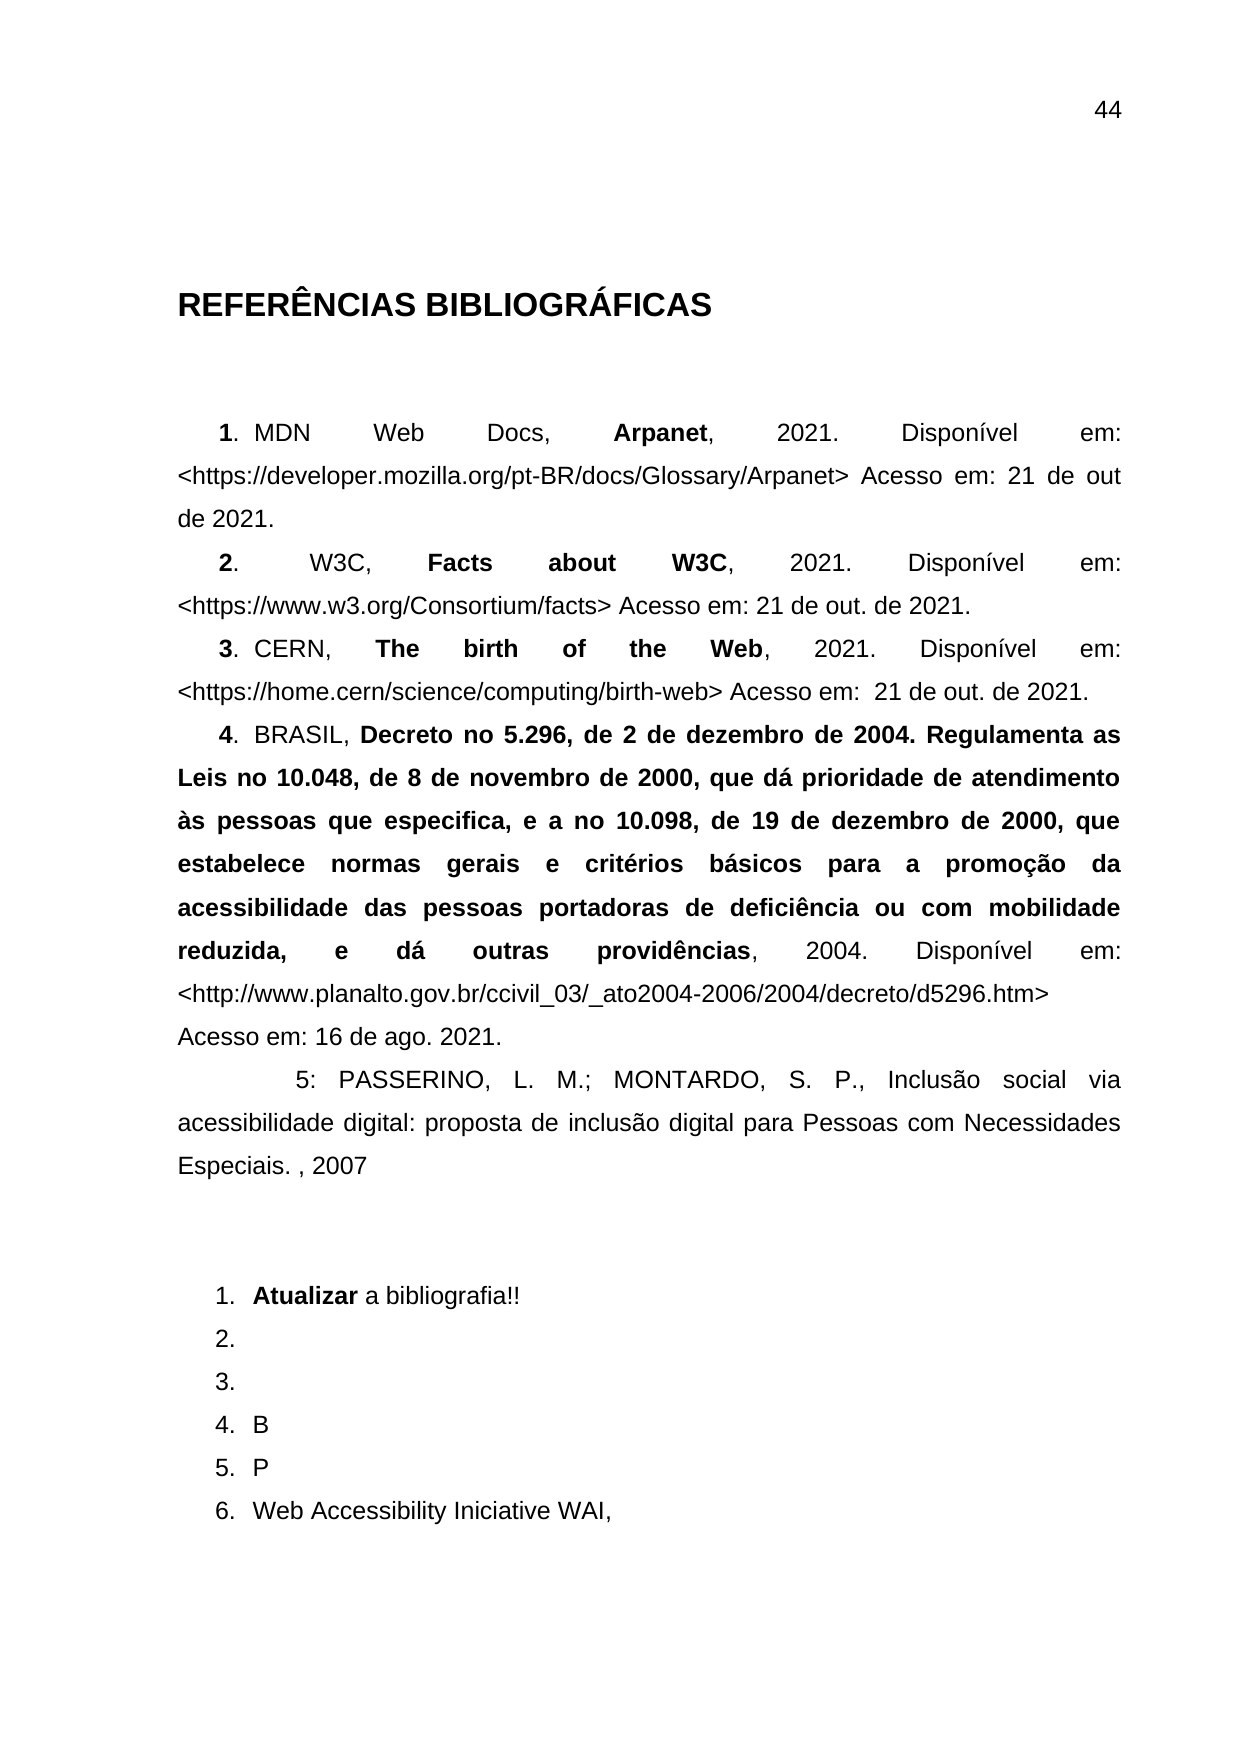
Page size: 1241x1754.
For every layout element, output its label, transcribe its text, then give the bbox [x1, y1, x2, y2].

list Web Accessibility Iniciative WAI, [215, 1496, 1122, 1525]
list Atualizar a bibliografia!! [215, 1281, 1122, 1309]
text REFERÊNCIAS BIBLIOGRÁFICAS [177, 286, 1122, 324]
list B [215, 1410, 1122, 1439]
text 4. BRASIL, Decreto no 5.296, de 2 de dezembro de 2004. Regulamenta as Leis no 10.048, de 8 de novembro de 2000, que dá prioridade de atendimento às pessoas que especifica, e a no 10.098, de 19 de dezembro de 2000, que estabelece normas gerais e critérios básicos para a promoção da acessibilidade das pessoas portadoras de deficiência ou com mobilidade reduzida, e dá outras providências, 2004. Disponível em: <http://www.planalto.gov.br/ccivil_03/_ato2004-2006/2004/decreto/d5296.htm> Acesso em: 16 de ago. 2021. [177, 720, 1122, 1051]
text 3. CERN, The birth of the Web, 2021. Disponível em: <https://home.cern/science/computing/birth-web> Acesso em: 21 de out. de 2021. [177, 634, 1122, 706]
list P [215, 1453, 1122, 1482]
text 2. W3C, Facts about W3C, 2021. Disponível em: <https://www.w3.org/Consortium/facts> Acesso em: 21 de out. de 2021. [177, 547, 1122, 619]
text 5: PASSERINO, L. M.; MONTARDO, S. P., Inclusão social via acessibilidade digital: proposta de inclusão digital para Pessoas com Necessidades Especiais. , 2007 [177, 1065, 1122, 1180]
text 1. MDN Web Docs, Arpanet, 2021. Disponível em: <https://developer.mozilla.org/pt-BR/docs/Glossary/Arpanet> Acesso em: 21 de out de 2021. [177, 418, 1122, 533]
